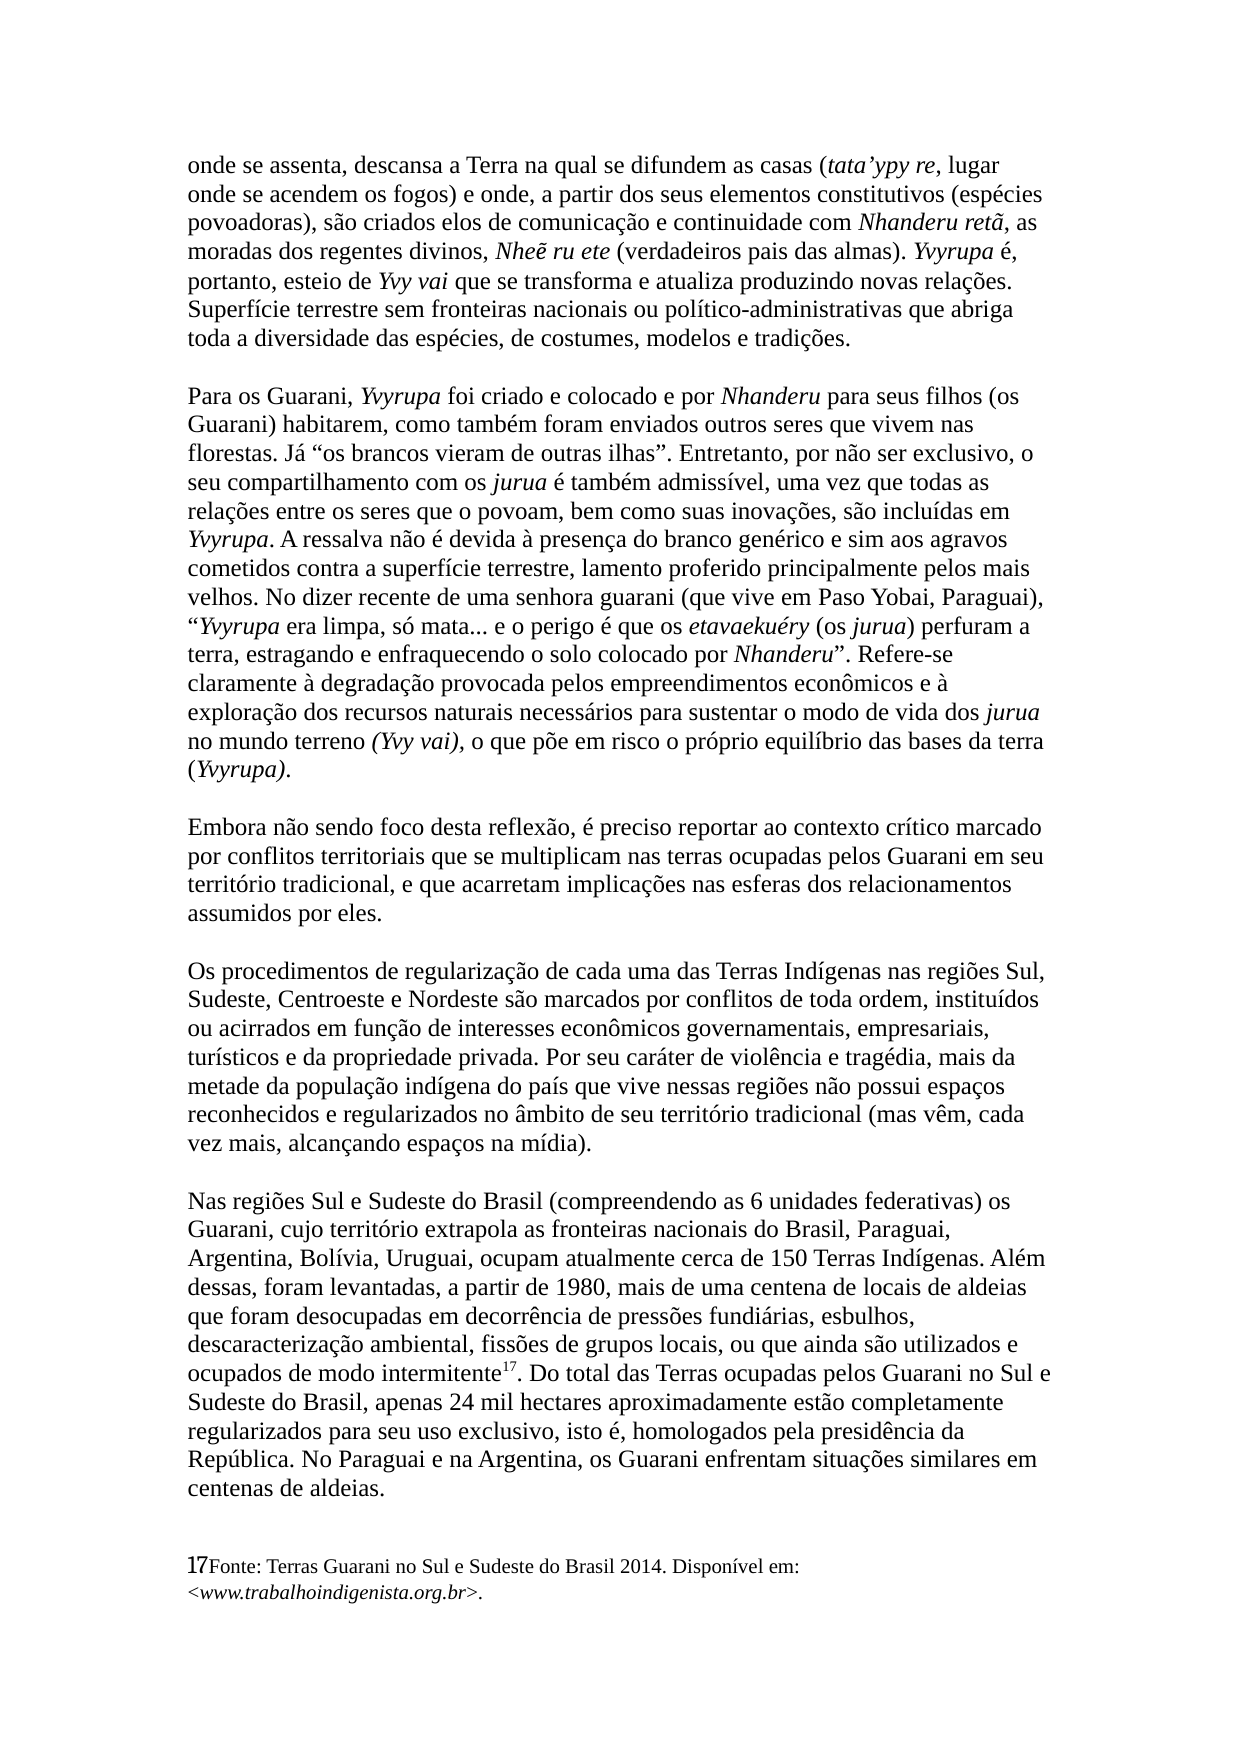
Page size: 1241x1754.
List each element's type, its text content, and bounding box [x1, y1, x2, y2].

text Embora não sendo foco desta reflexão, é preciso reportar ao contexto crítico marcado por conflitos territoriais que se multiplicam nas terras ocupadas pelos Guarani em seu território tradicional, e que acarretam implicações nas esferas dos relacionamentos assumidos por eles. [187, 812, 1053, 927]
text Para os Guarani, Yvyrupa foi criado e colocado e por Nhanderu para seus filhos (os Guarani) habitarem, como também foram enviados outros seres que vivem nas florestas. Já “os brancos vieram de outras ilhas”. Entretanto, por não ser exclusivo, o seu compartilhamento com os jurua é também admissível, uma vez que todas as relações entre os seres que o povoam, bem como suas inovações, são incluídas em Yvyrupa. A ressalva não é devida à presença do branco genérico e sim aos agravos cometidos contra a superfície terrestre, lamento proferido principalmente pelos mais velhos. No dizer recente de uma senhora guarani (que vive em Paso Yobai, Paraguai), “Yvyrupa era limpa, só mata... e o perigo é que os etavaekuéry (os jurua) perfuram a terra, estragando e enfraquecendo o solo colocado por Nhanderu”. Refere-se claramente à degradação provocada pelos empreendimentos econômicos e à exploração dos recursos naturais necessários para sustentar o modo de vida dos jurua no mundo terreno (Yvy vai), o que põe em risco o próprio equilíbrio das bases da terra (Yvyrupa). [187, 381, 1053, 783]
text Nas regiões Sul e Sudeste do Brasil (compreendendo as 6 unidades federativas) os Guarani, cujo território extrapola as fronteiras nacionais do Brasil, Paraguai, Argentina, Bolívia, Uruguai, ocupam atualmente cerca de 150 Terras Indígenas. Além dessas, foram levantadas, a partir de 1980, mais de uma centena de locais de aldeias que foram desocupadas em decorrência de pressões fundiárias, esbulhos, descaracterização ambiental, fissões de grupos locais, ou que ainda são utilizados e ocupados de modo intermitente. Do total das Terras ocupadas pelos Guarani no Sul e Sudeste do Brasil, apenas 24 mil hectares aproximadamente estão completamente regularizados para seu uso exclusivo, isto é, homologados pela presidência da República. No Paraguai e na Argentina, os Guarani enfrentam situações similares em centenas de aldeias. [187, 1186, 1053, 1502]
text onde se assenta, descansa a Terra na qual se difundem as casas (tata’ypy re, lugar onde se acendem os fogos) e onde, a partir dos seus elementos constitutivos (espécies povoadoras), são criados elos de comunicação e continuidade com Nhanderu retã, as moradas dos regentes divinos, Nheẽ ru ete (verdadeiros pais das almas). Yvyrupa é, portanto, esteio de Yvy vai que se transforma e atualiza produzindo novas relações. Superfície terrestre sem fronteiras nacionais ou político-administrativas que abriga toda a diversidade das espécies, de costumes, modelos e tradições. [187, 150, 1053, 352]
text Os procedimentos de regularização de cada uma das Terras Indígenas nas regiões Sul, Sudeste, Centroeste e Nordeste são marcados por conflitos de toda ordem, instituídos ou acirrados em função de interesses econômicos governamentais, empresariais, turísticos e da propriedade privada. Por seu caráter de violência e tragédia, mais da metade da população indígena do país que vive nessas regiões não possui espaços reconhecidos e regularizados no âmbito de seu território tradicional (mas vêm, cada vez mais, alcançando espaços na mídia). [187, 956, 1053, 1157]
text Fonte: Terras Guarani no Sul e Sudeste do Brasil 2014. Disponível em: <www.trabalhoindigenista.org.br>. [187, 1551, 1053, 1604]
